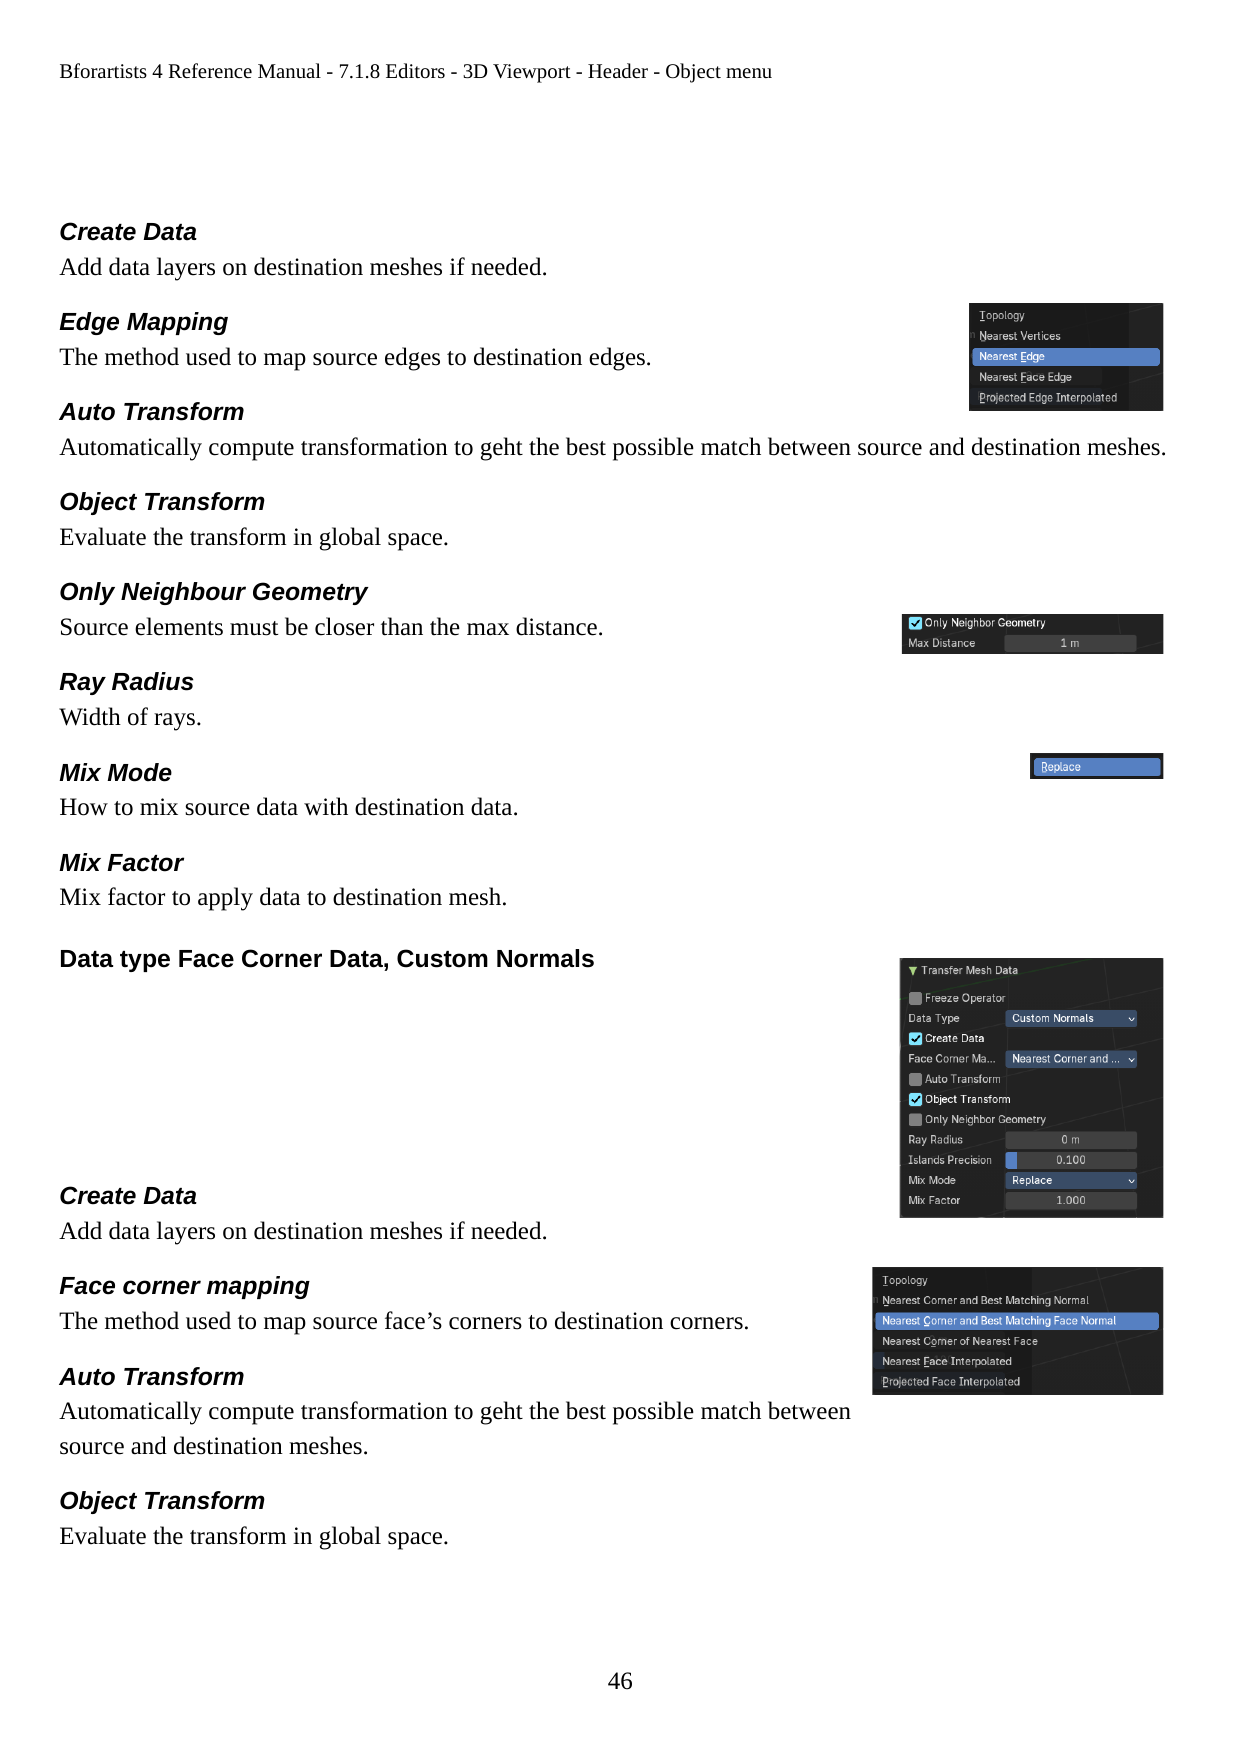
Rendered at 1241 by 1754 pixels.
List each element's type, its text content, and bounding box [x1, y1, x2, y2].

subtitle Mix Factor [59, 848, 1181, 876]
subtitle [1164, 307, 1181, 336]
text Automatically compute transformation to geht the best possible match between source and destination meshes. [59, 432, 1181, 461]
picture [872, 1267, 1164, 1395]
subtitle Create Data [59, 217, 1181, 246]
subtitle Create Data [59, 1181, 899, 1210]
subtitle [1164, 1181, 1181, 1210]
text Add data layers on destination meshes if needed. [59, 252, 1181, 281]
subtitle Ray Radius [59, 667, 1181, 696]
subtitle Auto Transform [59, 397, 1181, 426]
text The method used to map source face’s corners to destination corners. [59, 1306, 872, 1335]
text Evaluate the transform in global space. [59, 522, 1181, 551]
picture [969, 303, 1164, 411]
picture [899, 958, 1164, 1218]
subtitle Only Neighbour Geometry [59, 577, 1181, 606]
subtitle Object Transform [59, 1486, 1181, 1515]
subtitle Edge Mapping [59, 307, 969, 336]
subtitle Mix Mode [59, 758, 1181, 786]
subtitle Data type Face Corner Data, Custom Normals [59, 944, 1181, 973]
subtitle [1164, 1271, 1181, 1300]
subtitle Object Transform [59, 487, 1181, 516]
subtitle [1164, 1362, 1181, 1390]
text Evaluate the transform in global space. [59, 1521, 1181, 1550]
picture [901, 614, 1164, 654]
picture [1030, 753, 1164, 779]
subtitle Face corner mapping [59, 1271, 872, 1300]
subtitle Auto Transform [59, 1362, 872, 1390]
text Width of rays. [59, 702, 1181, 731]
text The method used to map source edges to destination edges. [59, 342, 969, 371]
text Mix factor to apply data to destination mesh. [59, 882, 1181, 911]
text Automatically compute transformation to geht the best possible match between source and destination meshes. [59, 1396, 1181, 1459]
text Source elements must be closer than the max distance. [59, 612, 1181, 641]
text How to mix source data with destination data. [59, 792, 1181, 821]
text Add data layers on destination meshes if needed. [59, 1216, 1181, 1245]
